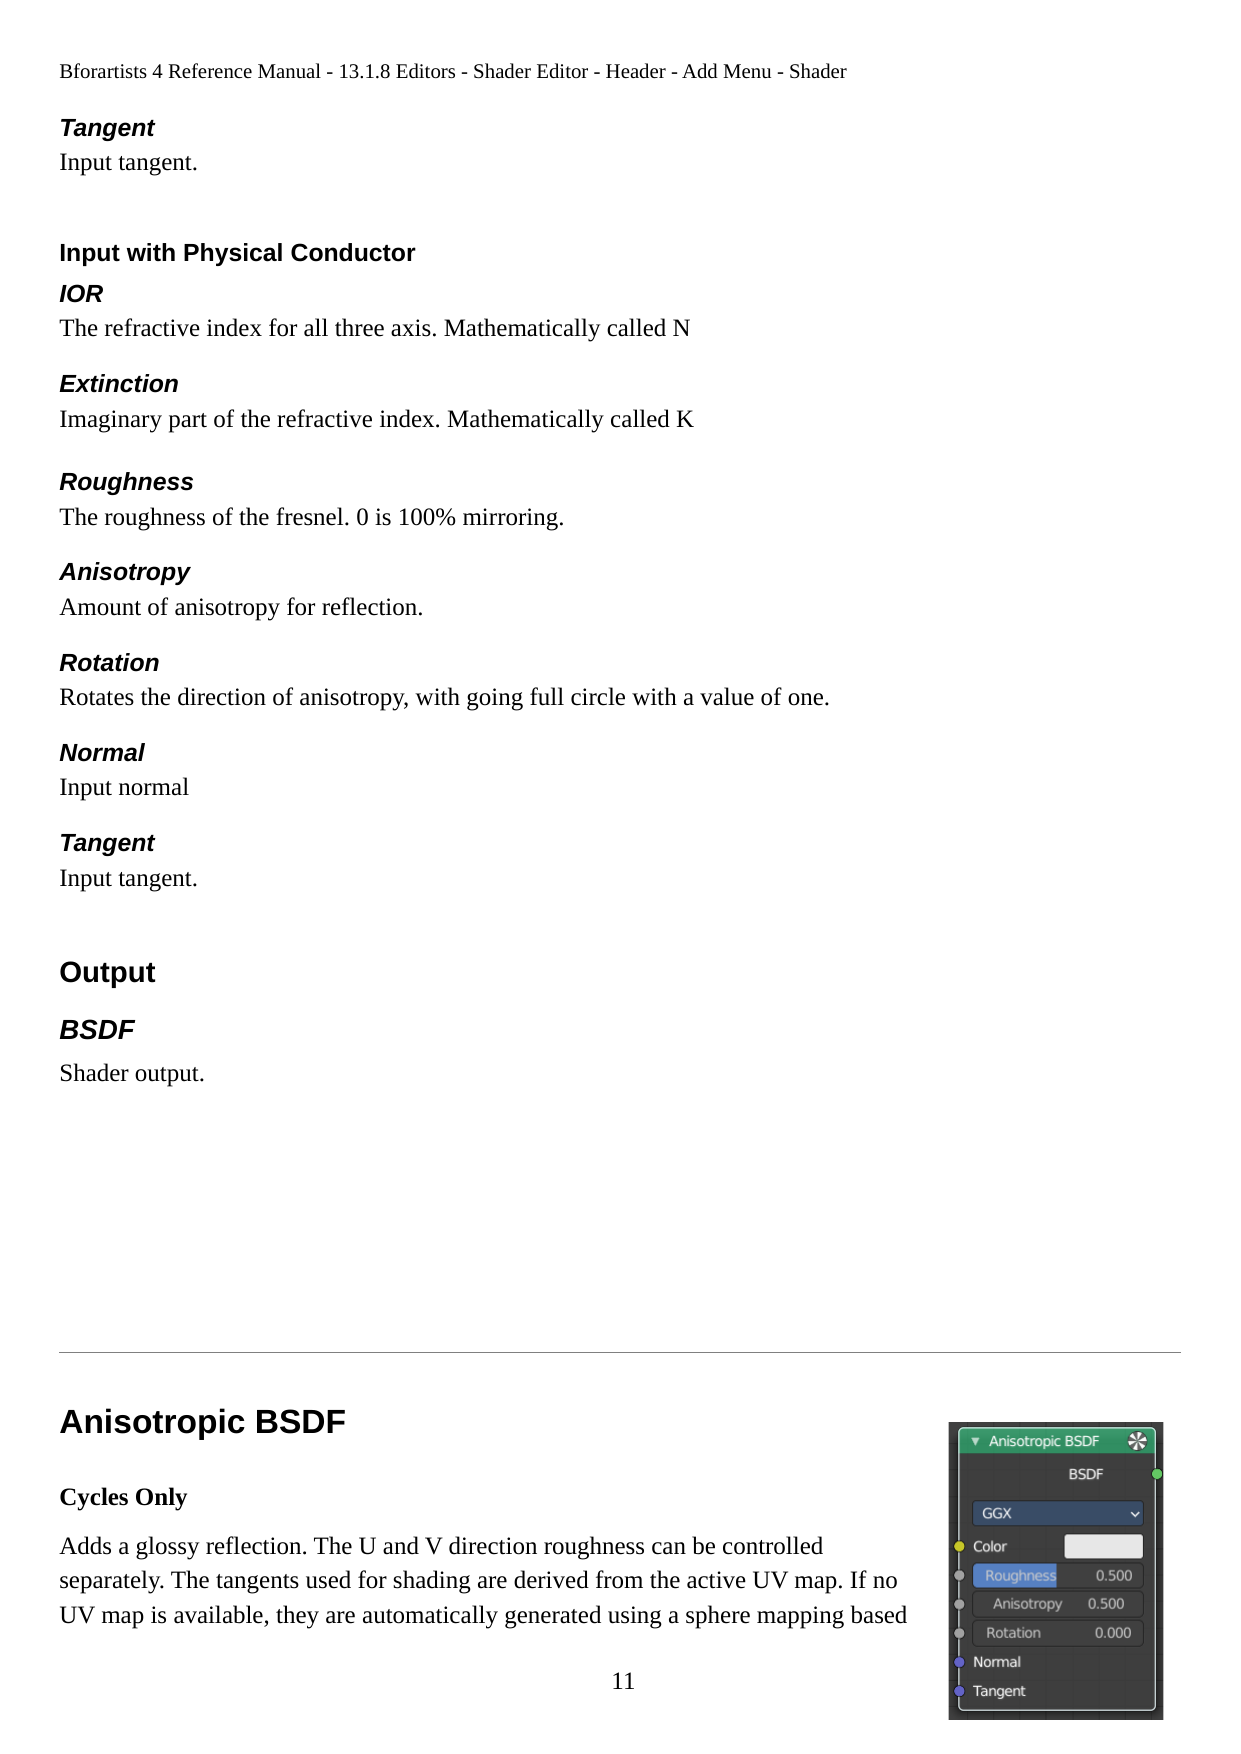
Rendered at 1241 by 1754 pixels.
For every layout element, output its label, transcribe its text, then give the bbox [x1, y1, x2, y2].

subtitle IOR [59, 279, 1181, 307]
subtitle Tangent [59, 113, 1181, 141]
text Rotates the direction of anisotropy, with going full circle with a value of one. [59, 682, 1181, 711]
picture [948, 1422, 1164, 1720]
text Shader output. [59, 1058, 1181, 1087]
subtitle Anisotropic BSDF [59, 1402, 1181, 1441]
subtitle Output [59, 955, 1181, 989]
subtitle Extinction [59, 369, 1181, 397]
subtitle Tangent [59, 828, 1181, 856]
text Cycles Only [59, 1482, 948, 1511]
text Adds a glossy reflection. The U and V direction roughness can be controlled separately. The tangents used for shading are derived from the active UV map. If no UV map is available, they are automatically generated using a sphere mapping based [59, 1531, 948, 1629]
text Input tangent. [59, 863, 1181, 891]
text Input normal [59, 772, 1181, 801]
subtitle Input with Physical Conductor [59, 238, 1181, 266]
subtitle Normal [59, 738, 1181, 766]
subtitle BSDF [59, 1014, 1181, 1046]
subtitle Rotation [59, 648, 1181, 676]
text The refractive index for all three axis. Mathematically called N [59, 313, 1181, 342]
text Imaginary part of the refractive index. Mathematically called K [59, 404, 1181, 432]
text [1164, 1482, 1181, 1511]
text The roughness of the fresnel. 0 is 100% mirroring. [59, 502, 1181, 531]
text Input tangent. [59, 147, 1181, 176]
subtitle Anisotropy [59, 557, 1181, 586]
text Amount of anisotropy for reflection. [59, 592, 1181, 621]
subtitle Roughness [59, 467, 1181, 496]
